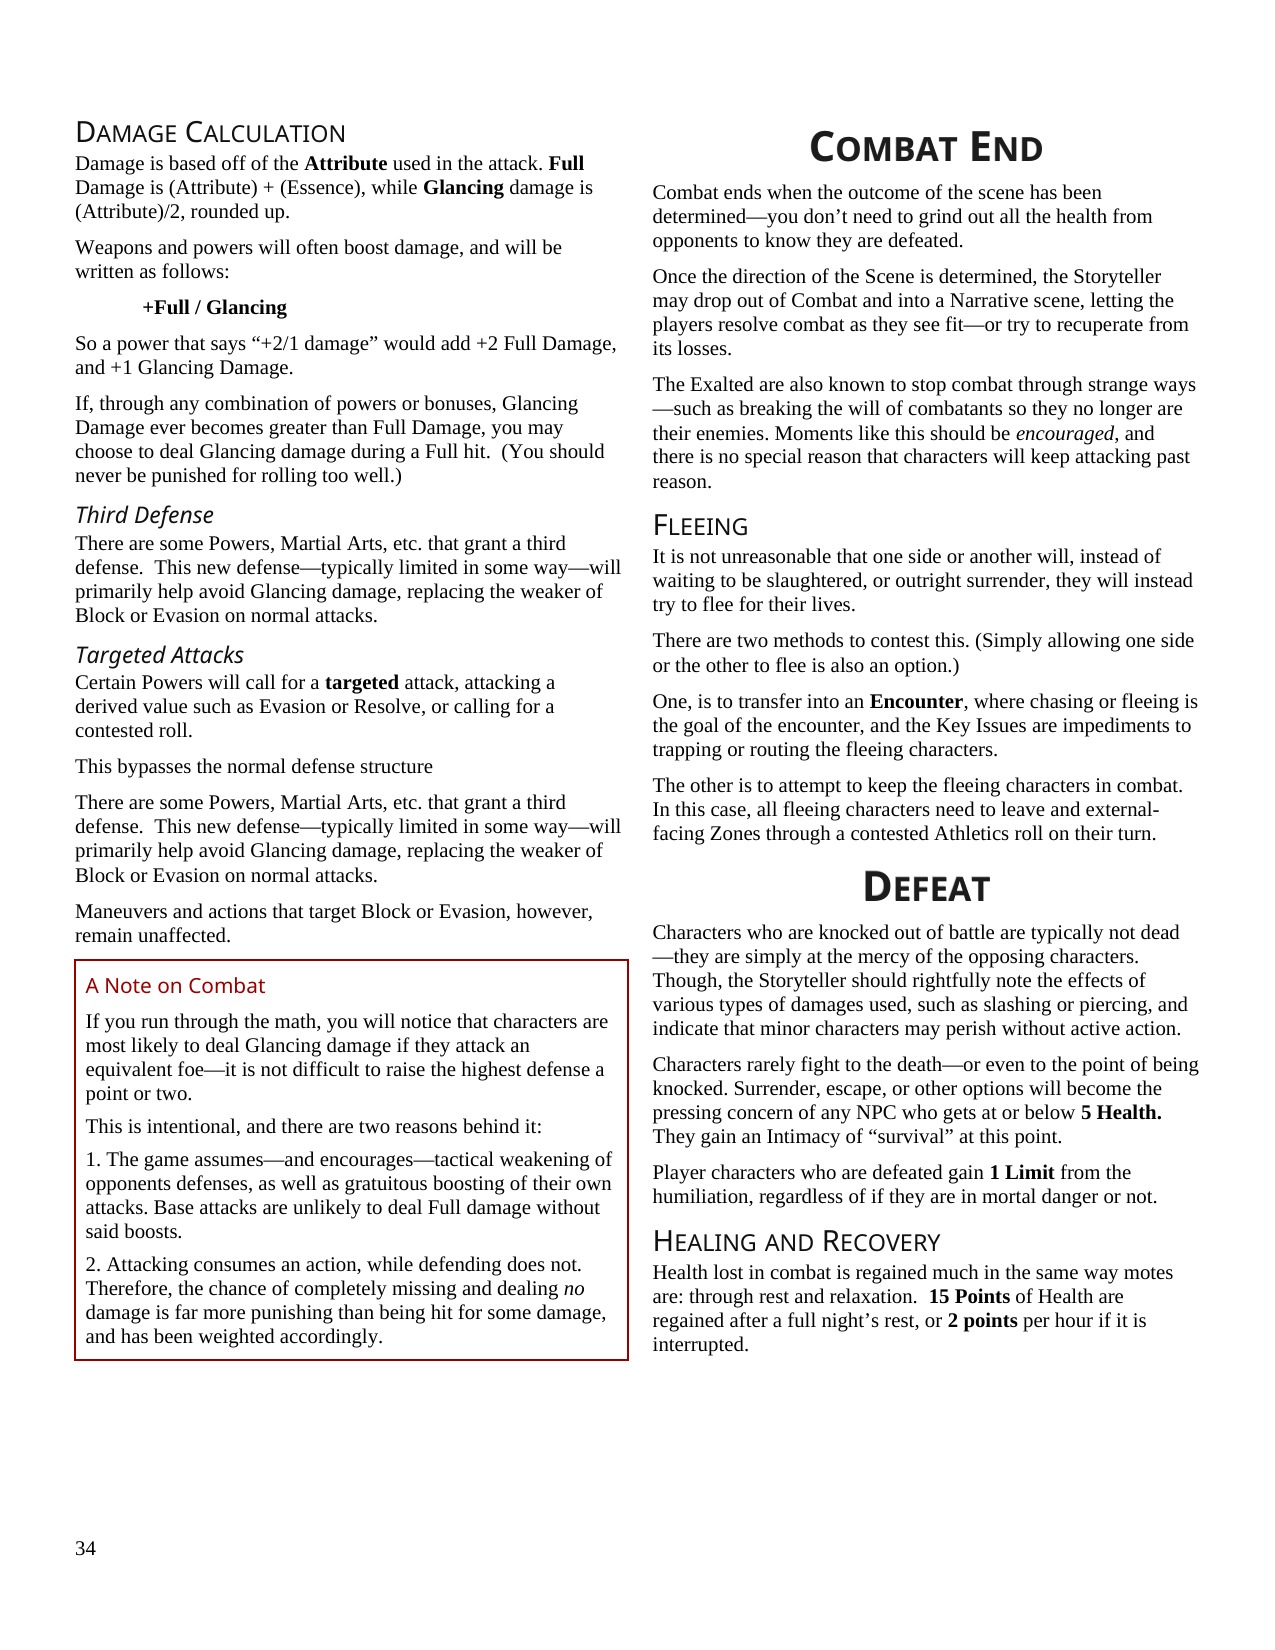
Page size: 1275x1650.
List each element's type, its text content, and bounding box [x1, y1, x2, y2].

text If, through any combination of powers or bonuses, Glancing Damage ever becomes greater than Full Damage, you may choose to deal Glancing damage during a Full hit. (You should never be punished for rolling too well.) [75, 391, 622, 487]
text Health lost in combat is regained much in the same way motes are: through rest and relaxation. 15 Points of Health are regained after a full night’s rest, or 2 points per hour if it is interrupted. [652, 1260, 1200, 1356]
text +Full / Glancing [75, 295, 622, 319]
text Once the direction of the Scene is determined, the Storyteller may drop out of Combat and into a Narrative scene, letting the players resolve combat as they see fit—or try to recuperate from its losses. [652, 264, 1200, 360]
text There are some Powers, Martial Arts, etc. that grant a third defense. This new defense—typically limited in some way—will primarily help avoid Glancing damage, replacing the weaker of Block or Evasion on normal attacks. [75, 790, 622, 887]
text Characters who are knocked out of battle are typically not dead—they are simply at the mercy of the opposing characters. Though, the Storyteller should rightfully note the effects of various types of damages used, such as slashing or piercing, and indicate that minor characters may perish without active action. [652, 920, 1200, 1040]
text Weapons and powers will often boost damage, and will be written as follows: [75, 235, 622, 283]
table_header A Note on Combat If you run through the math, you will notice that characters are most likely to deal Glancing damage if they attack an equivalent foe—it is not difficult to raise the highest defense a point or two. This is intentional, and there are two reasons behind it: 1. The game assumes—and encourages—tactical weakening of opponents defenses, as well as gratuitous boosting of their own attacks. Base attacks are unlikely to deal Full damage without said boosts. 2. Attacking consumes an action, while defending does not. Therefore, the chance of completely missing and dealing no damage is far more punishing than being hit for some damage, and has been weighted accordingly. [76, 961, 627, 1359]
text Certain Powers will call for a targeted attack, attacking a derived value such as Evasion or Resolve, or calling for a contested roll. [75, 670, 622, 742]
text It is not unreasonable that one side or another will, instead of waiting to be slaughtered, or outright surrender, they will instead try to flee for their lives. [652, 544, 1200, 616]
text So a power that says “+2/1 damage” would add +2 Full Damage, and +1 Glancing Damage. [75, 331, 622, 379]
subtitle Fleeing [652, 504, 1200, 544]
text There are two methods to contest this. (Simply allowing one side or the other to flee is also an option.) [652, 628, 1200, 677]
subtitle Damage Calculation [75, 111, 622, 151]
text Characters rarely fight to the death—or even to the point of being knocked. Surrender, escape, or other options will become the pressing concern of any NPC who gets at or below 5 Health. They gain an Intimacy of “survival” at this point. [652, 1052, 1200, 1148]
subtitle Targeted Attacks [75, 639, 622, 670]
text Combat ends when the outcome of the scene has been determined—you don’t need to grind out all the health from opponents to know they are defeated. [652, 180, 1200, 252]
text There are some Powers, Martial Arts, etc. that grant a third defense. This new defense—typically limited in some way—will primarily help avoid Glancing damage, replacing the weaker of Block or Evasion on normal attacks. [75, 531, 622, 627]
text Damage is based off of the Attribute used in the attack. Full Damage is (Attribute) + (Essence), while Glancing damage is (Attribute)/2, rounded up. [75, 151, 622, 223]
text The Exalted are also known to stop combat through strange ways—such as breaking the will of combatants so they no longer are their enemies. Moments like this should be encouraged, and there is no special reason that characters will keep attacking past reason. [652, 372, 1200, 493]
text Maneuvers and actions that target Block or Evasion, however, remain unaffected. [75, 898, 622, 947]
text One, is to transfer into an Encounter, where chasing or fleeing is the goal of the encounter, and the Key Issues are impediments to trapping or routing the fleeing characters. [652, 688, 1200, 761]
subtitle Defeat [652, 857, 1200, 914]
subtitle Healing and Recovery [652, 1220, 1200, 1260]
text Player characters who are defeated gain 1 Limit from the humiliation, regardless of if they are in mortal danger or not. [652, 1160, 1200, 1208]
subtitle Combat End [652, 117, 1200, 174]
subtitle Third Defense [75, 499, 622, 531]
text This bypasses the normal defense structure [75, 754, 622, 778]
text The other is to attempt to keep the fleeing characters in combat. In this case, all fleeing characters need to leave and external-facing Zones through a contested Athletics roll on their turn. [652, 773, 1200, 845]
